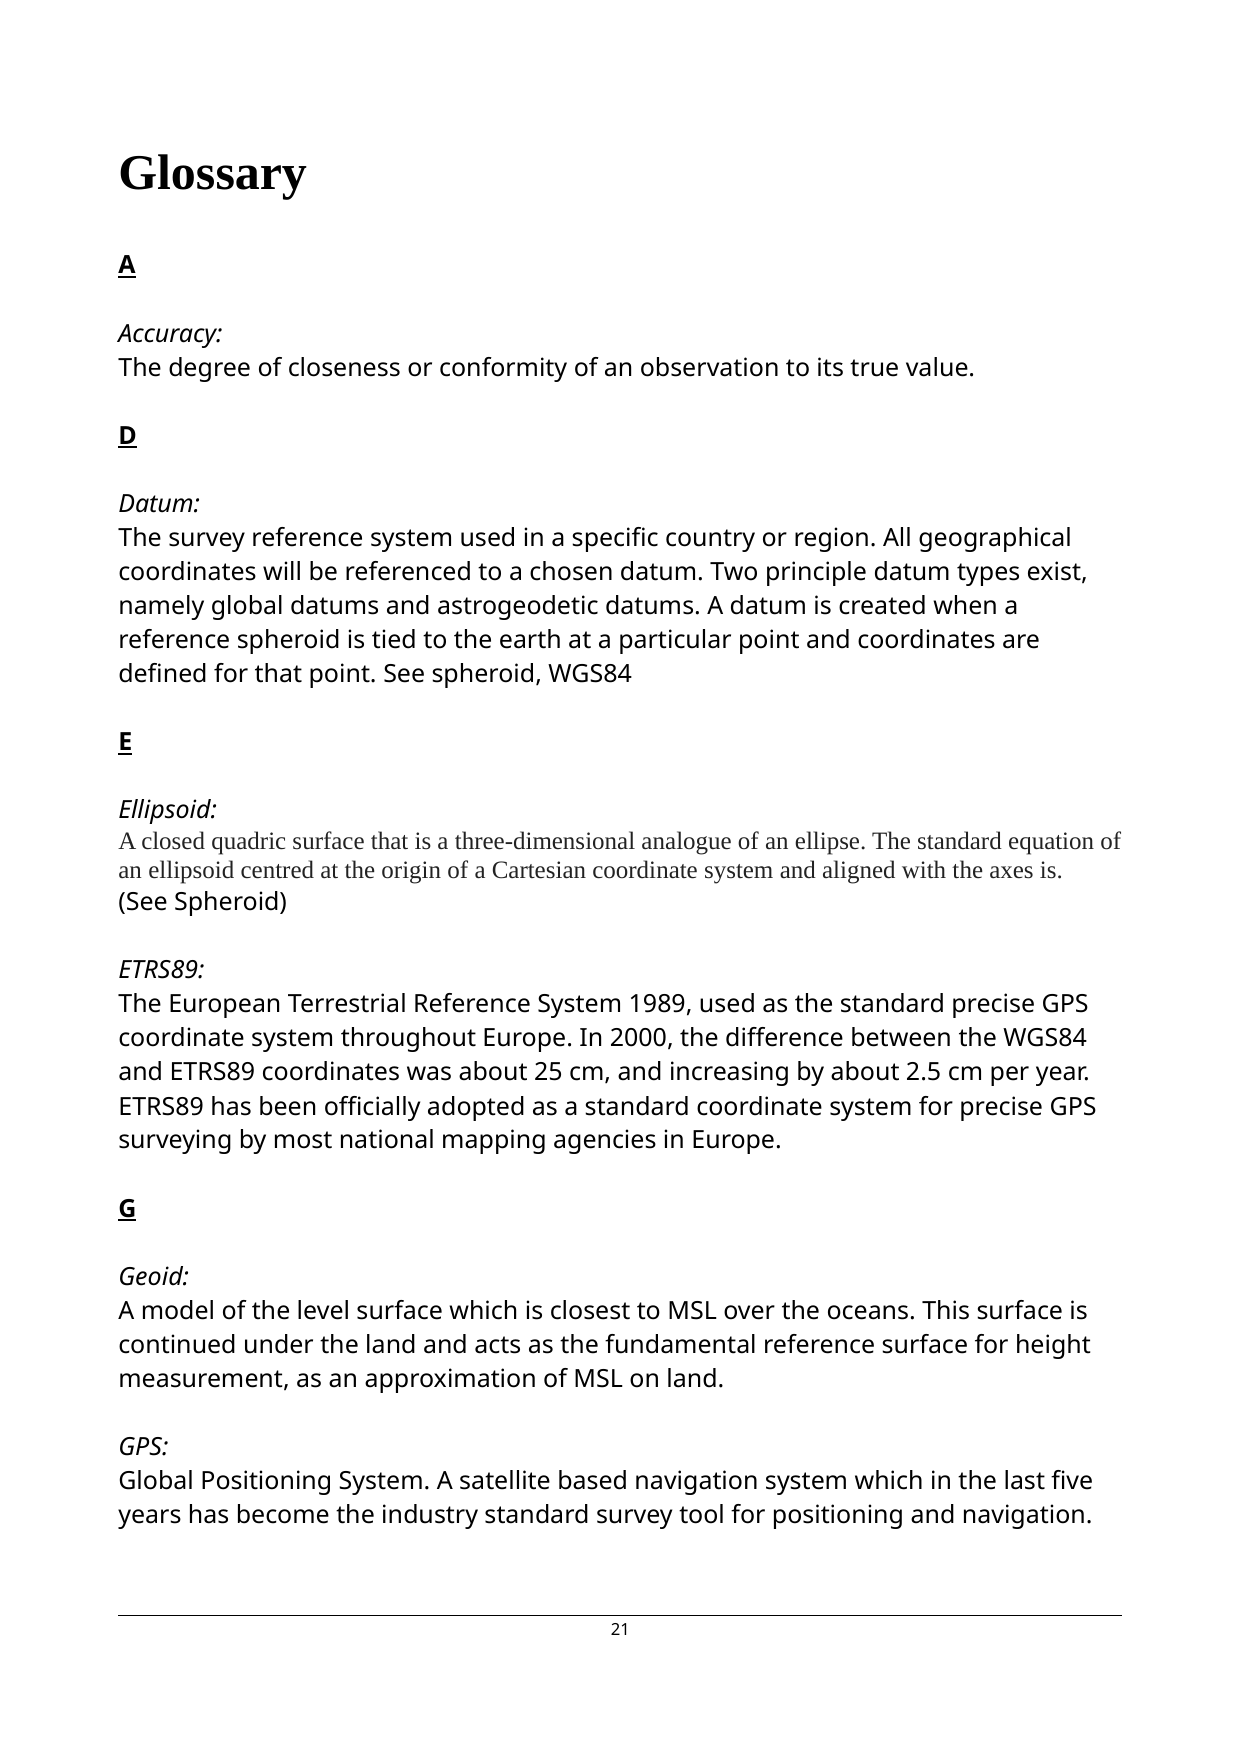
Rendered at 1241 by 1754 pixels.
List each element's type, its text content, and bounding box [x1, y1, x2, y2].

text A model of the level surface which is closest to MSL over the oceans. This surface is continued under the land and acts as the fundamental reference surface for height measurement, as an approximation of MSL on land. [118, 1292, 1122, 1395]
text The survey reference system used in a specific country or region. All geographical coordinates will be referenced to a chosen datum. Two principle datum types exist, namely global datums and astrogeodetic datums. A datum is created when a reference spheroid is tied to the earth at a particular point and coordinates are defined for that point. See spheroid, WGS84 [118, 520, 1122, 690]
text Ellipsoid: [118, 792, 1122, 826]
text G [118, 1190, 1122, 1224]
text Datum: [118, 486, 1122, 520]
text E [118, 724, 1122, 758]
subtitle Glossary [118, 143, 1122, 201]
text (See Spheroid) [118, 884, 1122, 918]
text A closed quadric surface that is a three-dimensional analogue of an ellipse. The standard equation of an ellipsoid centred at the origin of a Cartesian coordinate system and aligned with the axes is. [118, 826, 1122, 884]
text D [118, 417, 1122, 452]
text Accuracy: [118, 315, 1122, 349]
text The European Terrestrial Reference System 1989, used as the standard precise GPS coordinate system throughout Europe. In 2000, the difference between the WGS84 and ETRS89 coordinates was about 25 cm, and increasing by about 2.5 cm per year. ETRS89 has been officially adopted as a standard coordinate system for precise GPS surveying by most national mapping agencies in Europe. [118, 986, 1122, 1156]
text Global Positioning System. A satellite based navigation system which in the last five years has become the industry standard survey tool for positioning and navigation. [118, 1463, 1122, 1531]
text ETRS89: [118, 952, 1122, 986]
text GPS: [118, 1429, 1122, 1463]
text A [118, 247, 1122, 281]
text The degree of closeness or conformity of an observation to its true value. [118, 349, 1122, 383]
text Geoid: [118, 1258, 1122, 1292]
